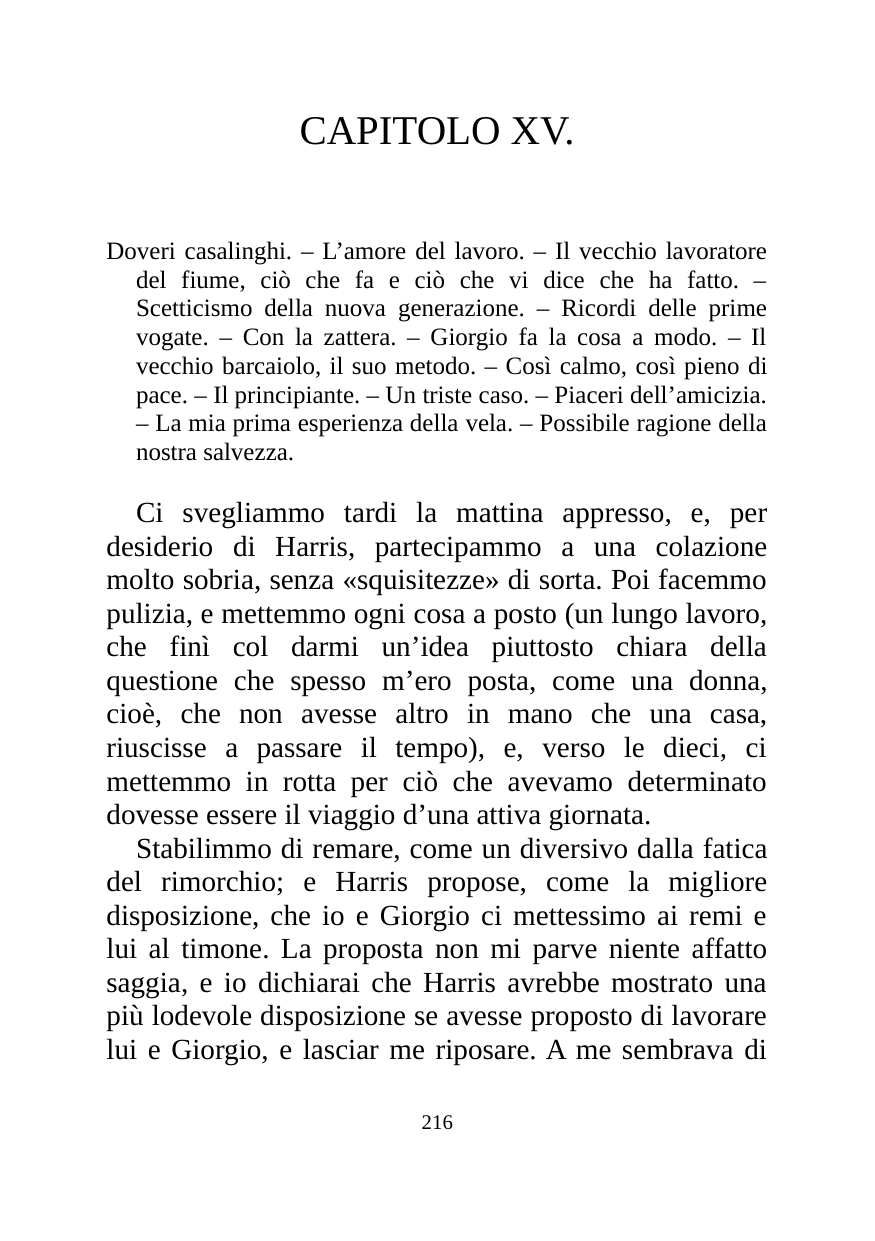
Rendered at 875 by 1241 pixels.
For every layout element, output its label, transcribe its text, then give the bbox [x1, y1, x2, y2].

subtitle CAPITOLO XV. [106, 106, 768, 153]
text Ci svegliammo tardi la mattina appresso, e, per desiderio di Harris, partecipammo a una colazione molto sobria, senza «squisitezze» di sorta. Poi facemmo pulizia, e mettemmo ogni cosa a posto (un lungo lavoro, che finì col darmi un’idea piuttosto chiara della questione che spesso m’ero posta, come una donna, cioè, che non avesse altro in mano che una casa, riuscisse a passare il tempo), e, verso le dieci, ci mettemmo in rotta per ciò che avevamo determinato dovesse essere il viaggio d’una attiva giornata. [106, 495, 768, 831]
text Stabilimmo di remare, come un diversivo dalla fatica del rimorchio; e Harris propose, come la migliore disposizione, che io e Giorgio ci mettessimo ai remi e lui al timone. La proposta non mi parve niente affatto saggia, e io dichiarai che Harris avrebbe mostrato una più lodevole disposizione se avesse proposto di lavorare lui e Giorgio, e lasciar me riposare. A me sembrava di [106, 831, 768, 1066]
text Doveri casalinghi. – L’amore del lavoro. – Il vecchio lavoratore del fiume, ciò che fa e ciò che vi dice che ha fatto. – Scetticismo della nuova generazione. – Ricordi delle prime vogate. – Con la zattera. – Giorgio fa la cosa a modo. – Il vecchio barcaiolo, il suo metodo. – Così calmo, così pieno di pace. – Il principiante. – Un triste caso. – Piaceri dell’amicizia. – La mia prima esperienza della vela. – Possibile ragione della nostra salvezza. [106, 236, 768, 466]
